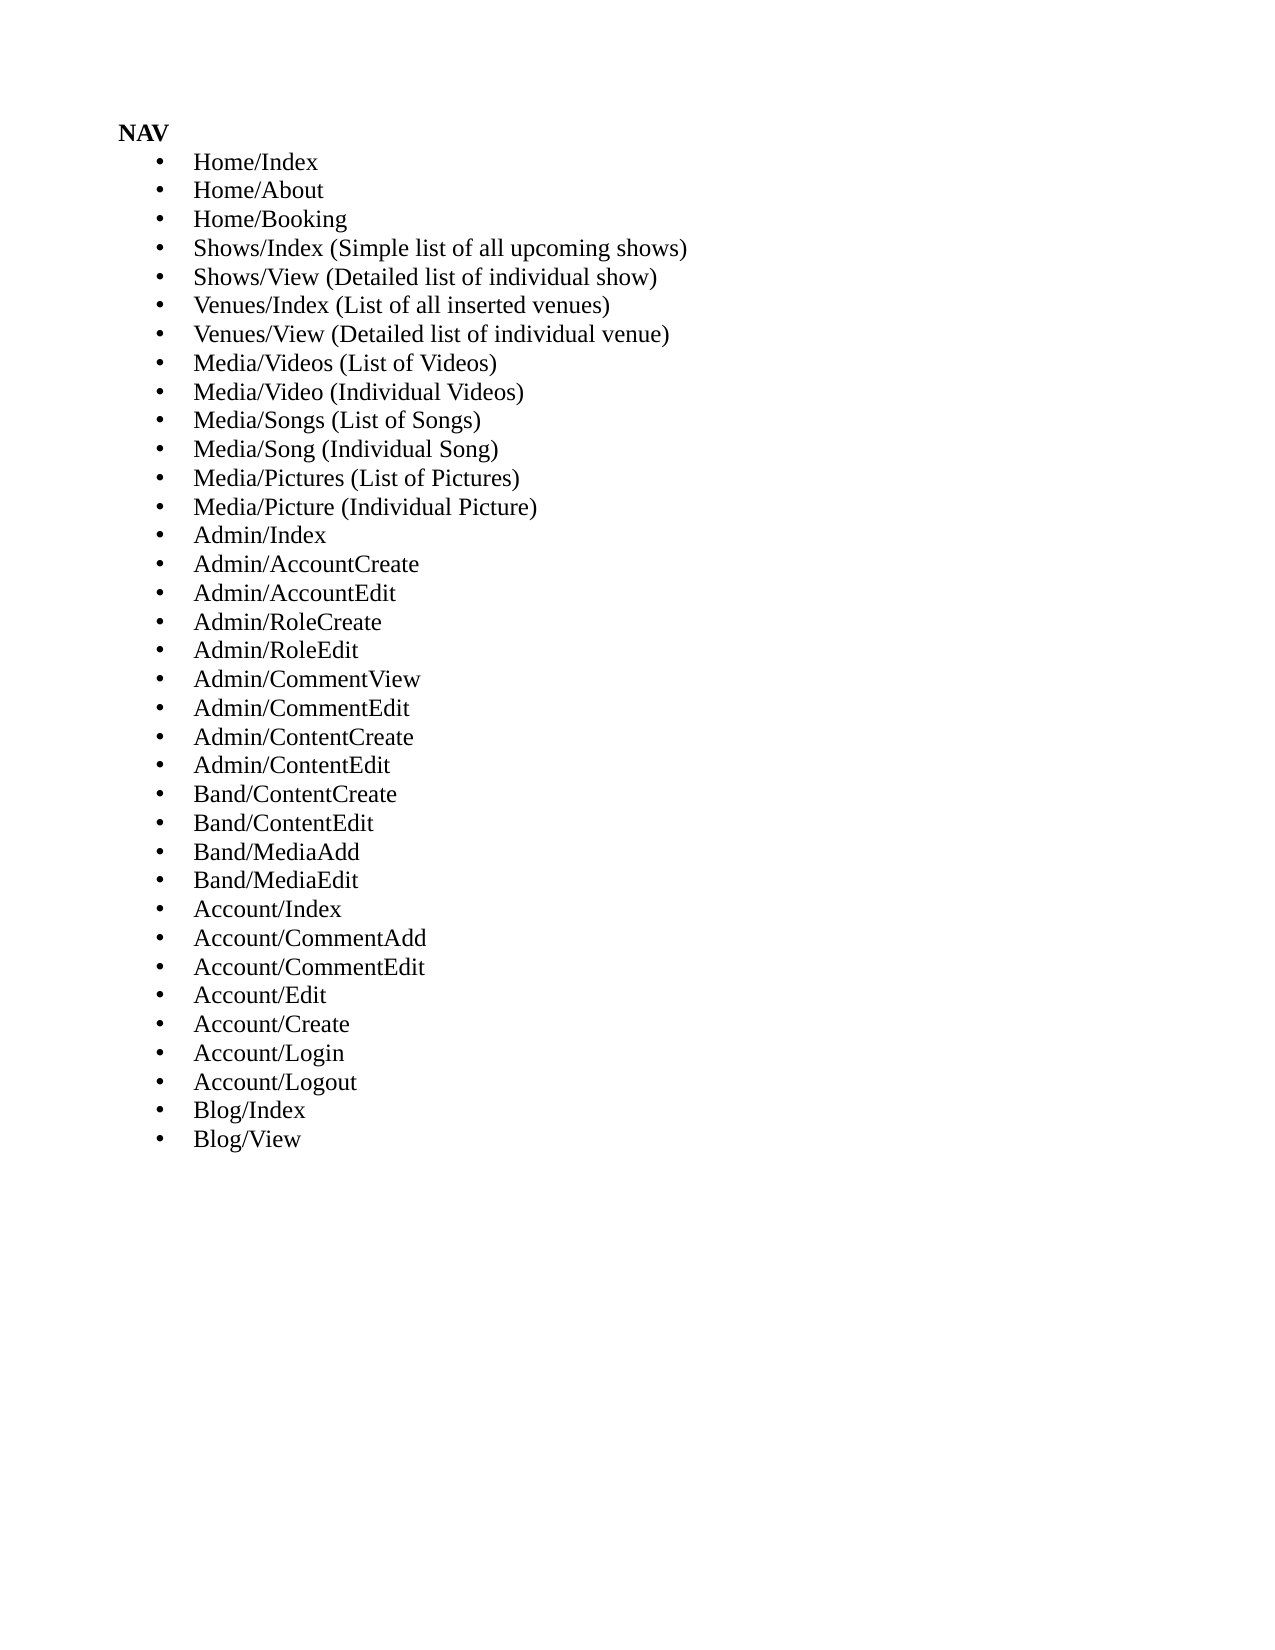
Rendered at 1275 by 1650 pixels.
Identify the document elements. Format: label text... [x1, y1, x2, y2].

list Admin/ContentCreate [156, 722, 1157, 751]
list Band/ContentCreate [156, 779, 1157, 808]
list Admin/AccountEdit [156, 578, 1157, 607]
list Media/Pictures (List of Pictures) [156, 463, 1157, 492]
list Media/Videos (List of Videos) [156, 348, 1157, 377]
list Admin/Index [156, 521, 1157, 549]
list Shows/Index (Simple list of all upcoming shows) [156, 233, 1157, 262]
list Home/About [156, 176, 1157, 204]
list Admin/AccountCreate [156, 549, 1157, 578]
list Admin/CommentView [156, 664, 1157, 693]
list Media/Song (Individual Song) [156, 434, 1157, 463]
list Account/Login [156, 1038, 1157, 1067]
list Band/MediaEdit [156, 866, 1157, 894]
list Account/Create [156, 1009, 1157, 1038]
list Media/Video (Individual Videos) [156, 377, 1157, 406]
list Shows/View (Detailed list of individual show) [156, 262, 1157, 291]
list Account/Index [156, 894, 1157, 923]
list Home/Index [156, 147, 1157, 176]
list Admin/CommentEdit [156, 693, 1157, 722]
list Account/Logout [156, 1067, 1157, 1096]
list Blog/Index [156, 1096, 1157, 1124]
list Media/Picture (Individual Picture) [156, 492, 1157, 521]
text NAV [118, 118, 1157, 147]
list Admin/ContentEdit [156, 751, 1157, 779]
list Venues/View (Detailed list of individual venue) [156, 319, 1157, 348]
list Band/ContentEdit [156, 808, 1157, 837]
list Account/CommentAdd [156, 923, 1157, 952]
list Band/MediaAdd [156, 837, 1157, 866]
list Admin/RoleEdit [156, 636, 1157, 664]
list Account/CommentEdit [156, 952, 1157, 981]
list Media/Songs (List of Songs) [156, 406, 1157, 434]
list Home/Booking [156, 204, 1157, 233]
list Venues/Index (List of all inserted venues) [156, 291, 1157, 319]
list Account/Edit [156, 981, 1157, 1009]
list Blog/View [156, 1124, 1157, 1153]
list Admin/RoleCreate [156, 607, 1157, 636]
